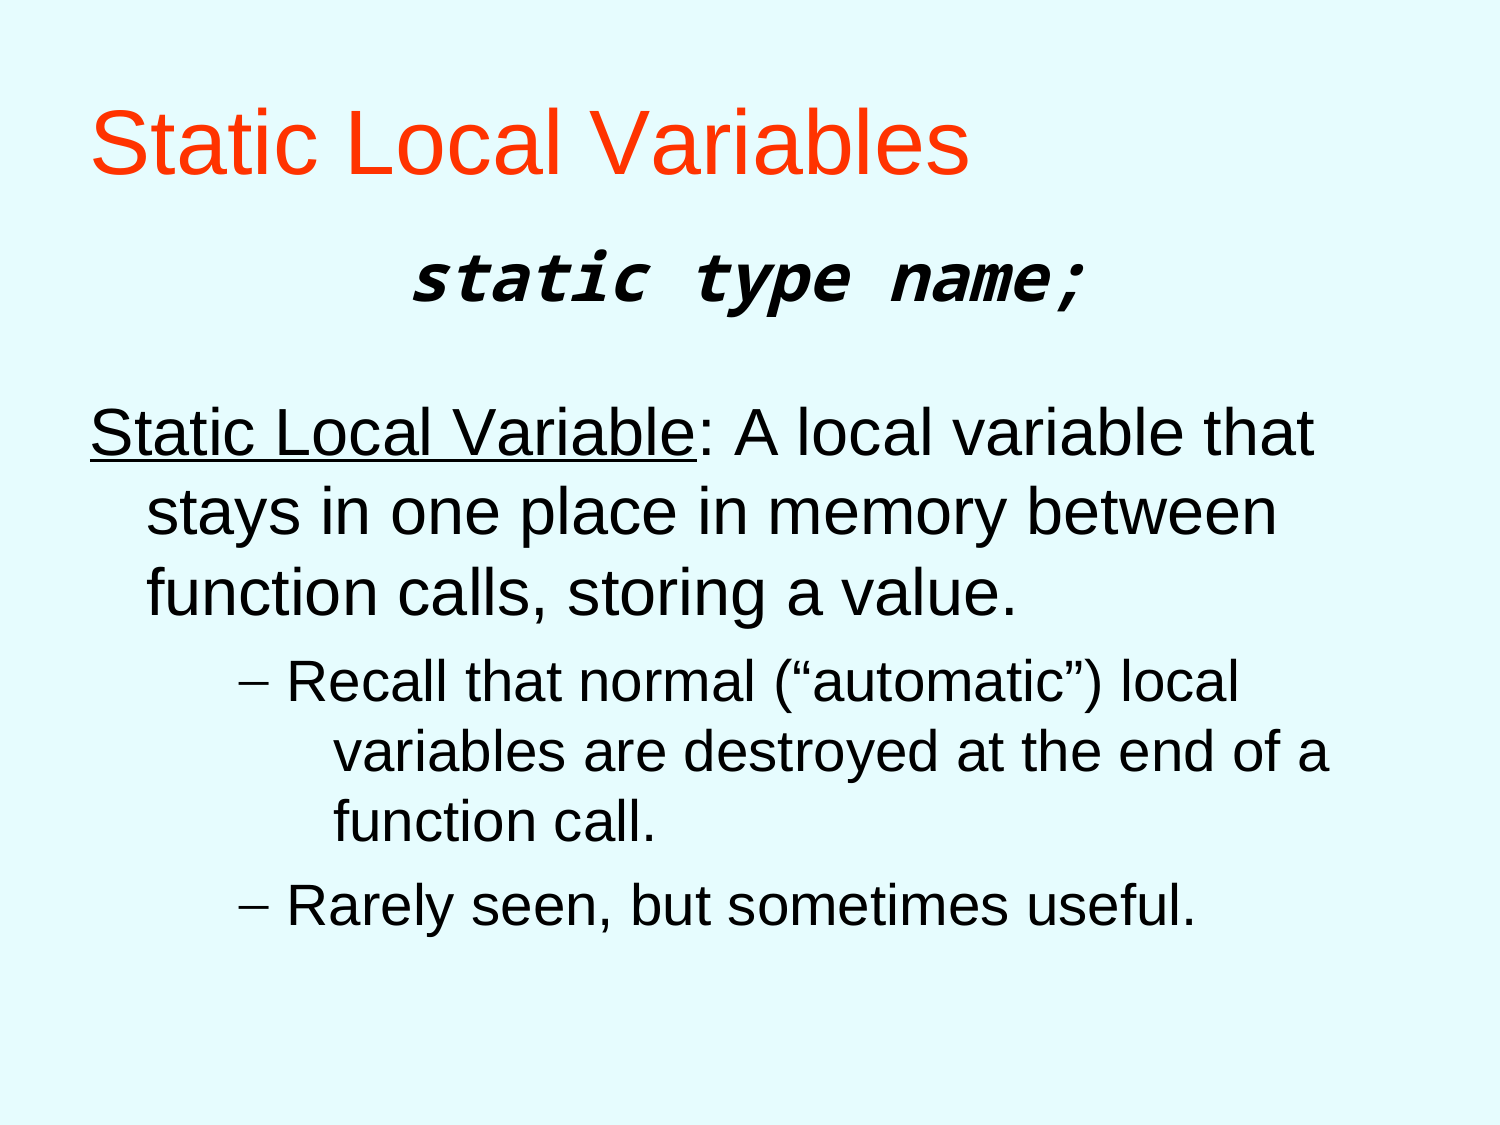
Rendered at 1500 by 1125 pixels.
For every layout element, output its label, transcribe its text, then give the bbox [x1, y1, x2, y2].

list Static Local Variable: A local variable that stays in one place in memory between function calls, storing a value. Recall that normal (“automatic”) local variables are destroyed at the end of a function call. Rarely seen, but sometimes useful. [75, 380, 1423, 1047]
title Static Local Variables [75, 45, 1423, 231]
text_box static type name; [393, 227, 1107, 342]
